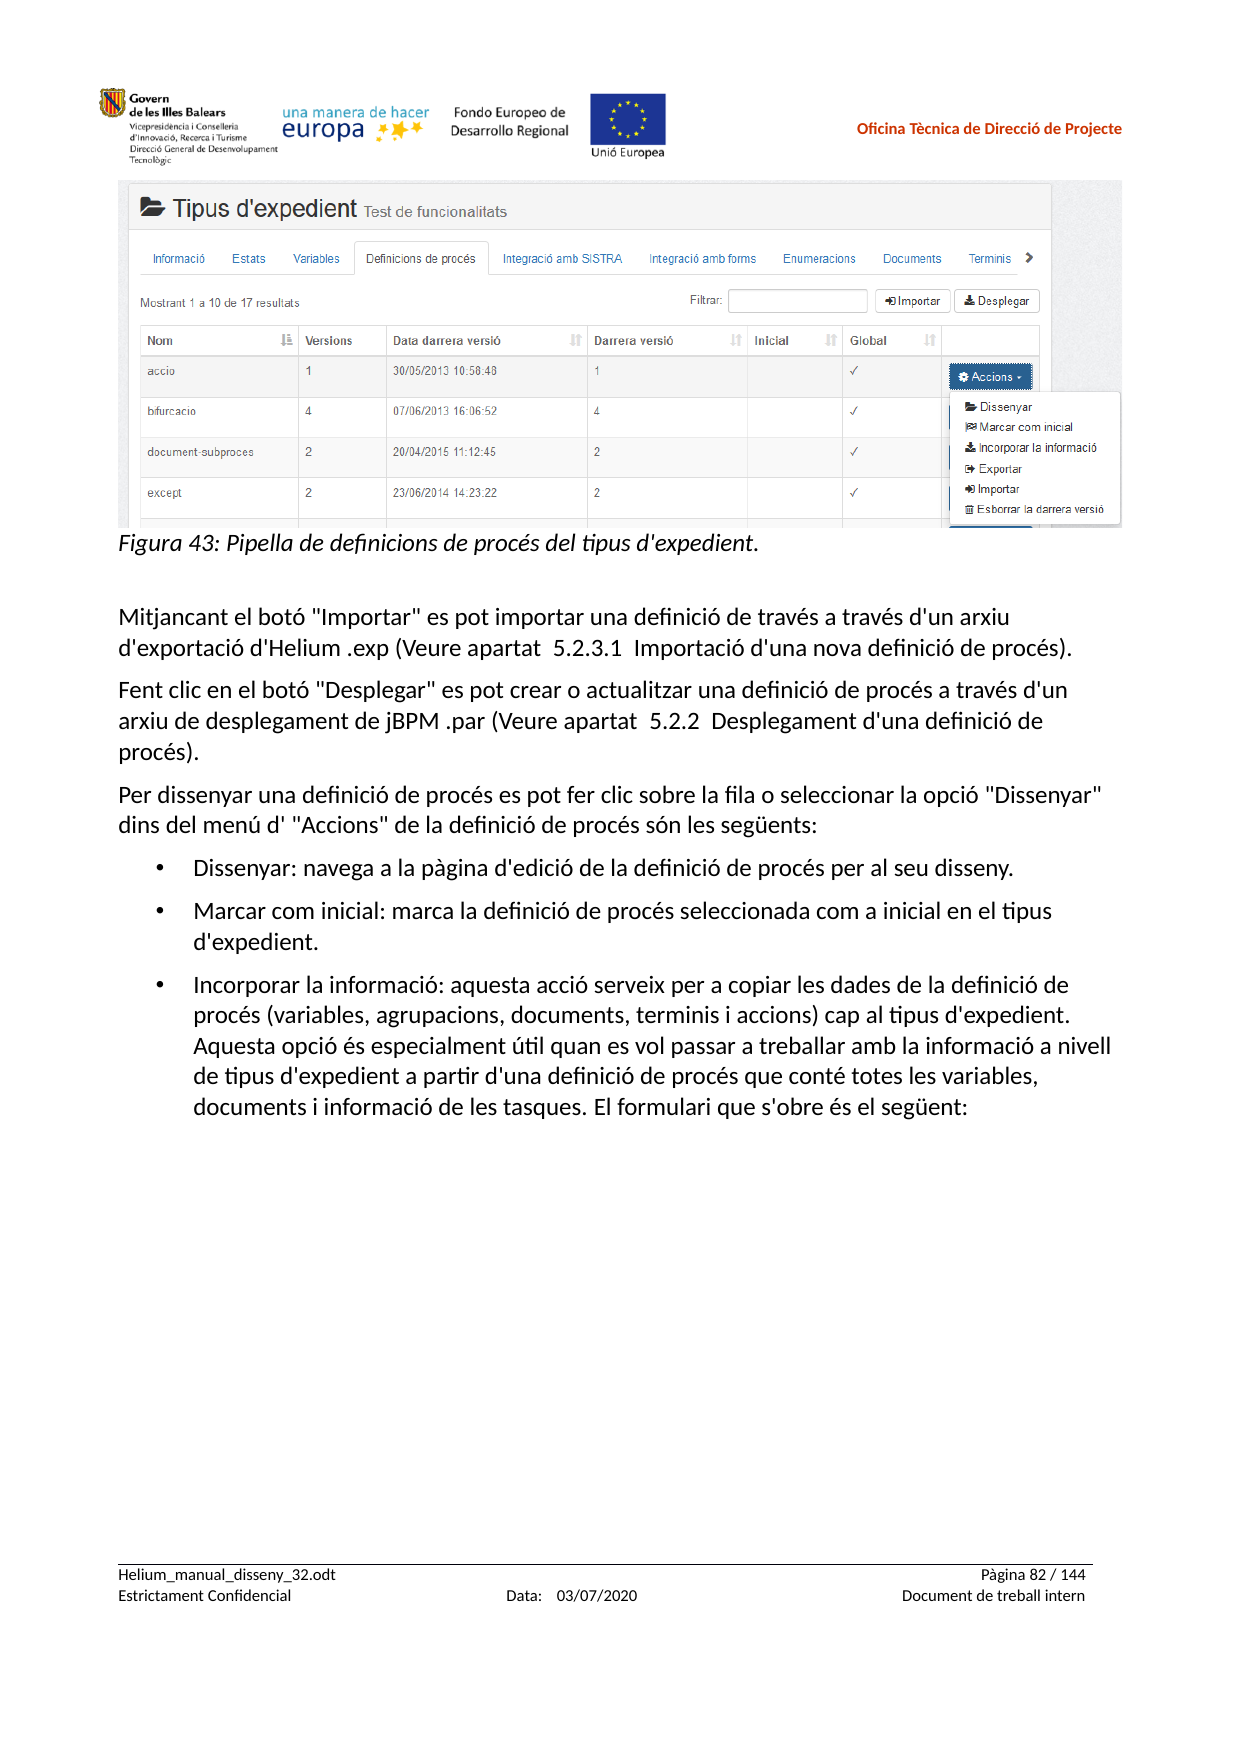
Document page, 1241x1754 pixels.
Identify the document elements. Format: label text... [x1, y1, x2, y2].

list Marcar com inicial: marca la definició de procés seleccionada com a inicial en el tipus d'expedient. [156, 895, 1122, 956]
text Per dissenyar una definició de procés es pot fer clic sobre la fila o seleccionar la opció "Dissenyar" dins del menú d' "Accions" de la definició de procés són les següents: [118, 779, 1122, 840]
text Fent clic en el botó "Desplegar" es pot crear o actualitzar una definició de procés a través d'un arxiu de desplegament de jBPM .par (Veure apartat 5.2.2 Desplegament d'una definició de procés). [118, 675, 1122, 766]
text Mitjancant el botó "Importar" es pot importar una definició de través a través d'un arxiu d'exportació d'Helium .exp (Veure apartat 5.2.3.1 Importació d'una nova definició de procés). [118, 601, 1122, 662]
list Incorporar la informació: aquesta acció serveix per a copiar les dades de la definició de procés (variables, agrupacions, documents, terminis i accions) cap al tipus d'expedient. Aquesta opció és especialment útil quan es vol passar a treballar amb la informació a nivell de tipus d'expedient a partir d'una definició de procés que conté totes les variables, documents i informació de les tasques. El formulari que s'obre és el següent: [156, 969, 1122, 1121]
picture [118, 180, 1123, 528]
text Figura 43: Pipella de definicions de procés del tipus d'expedient. [118, 528, 1122, 558]
picture [99, 87, 668, 166]
list Dissenyar: navega a la pàgina d'edició de la definició de procés per al seu disseny. [156, 852, 1122, 883]
